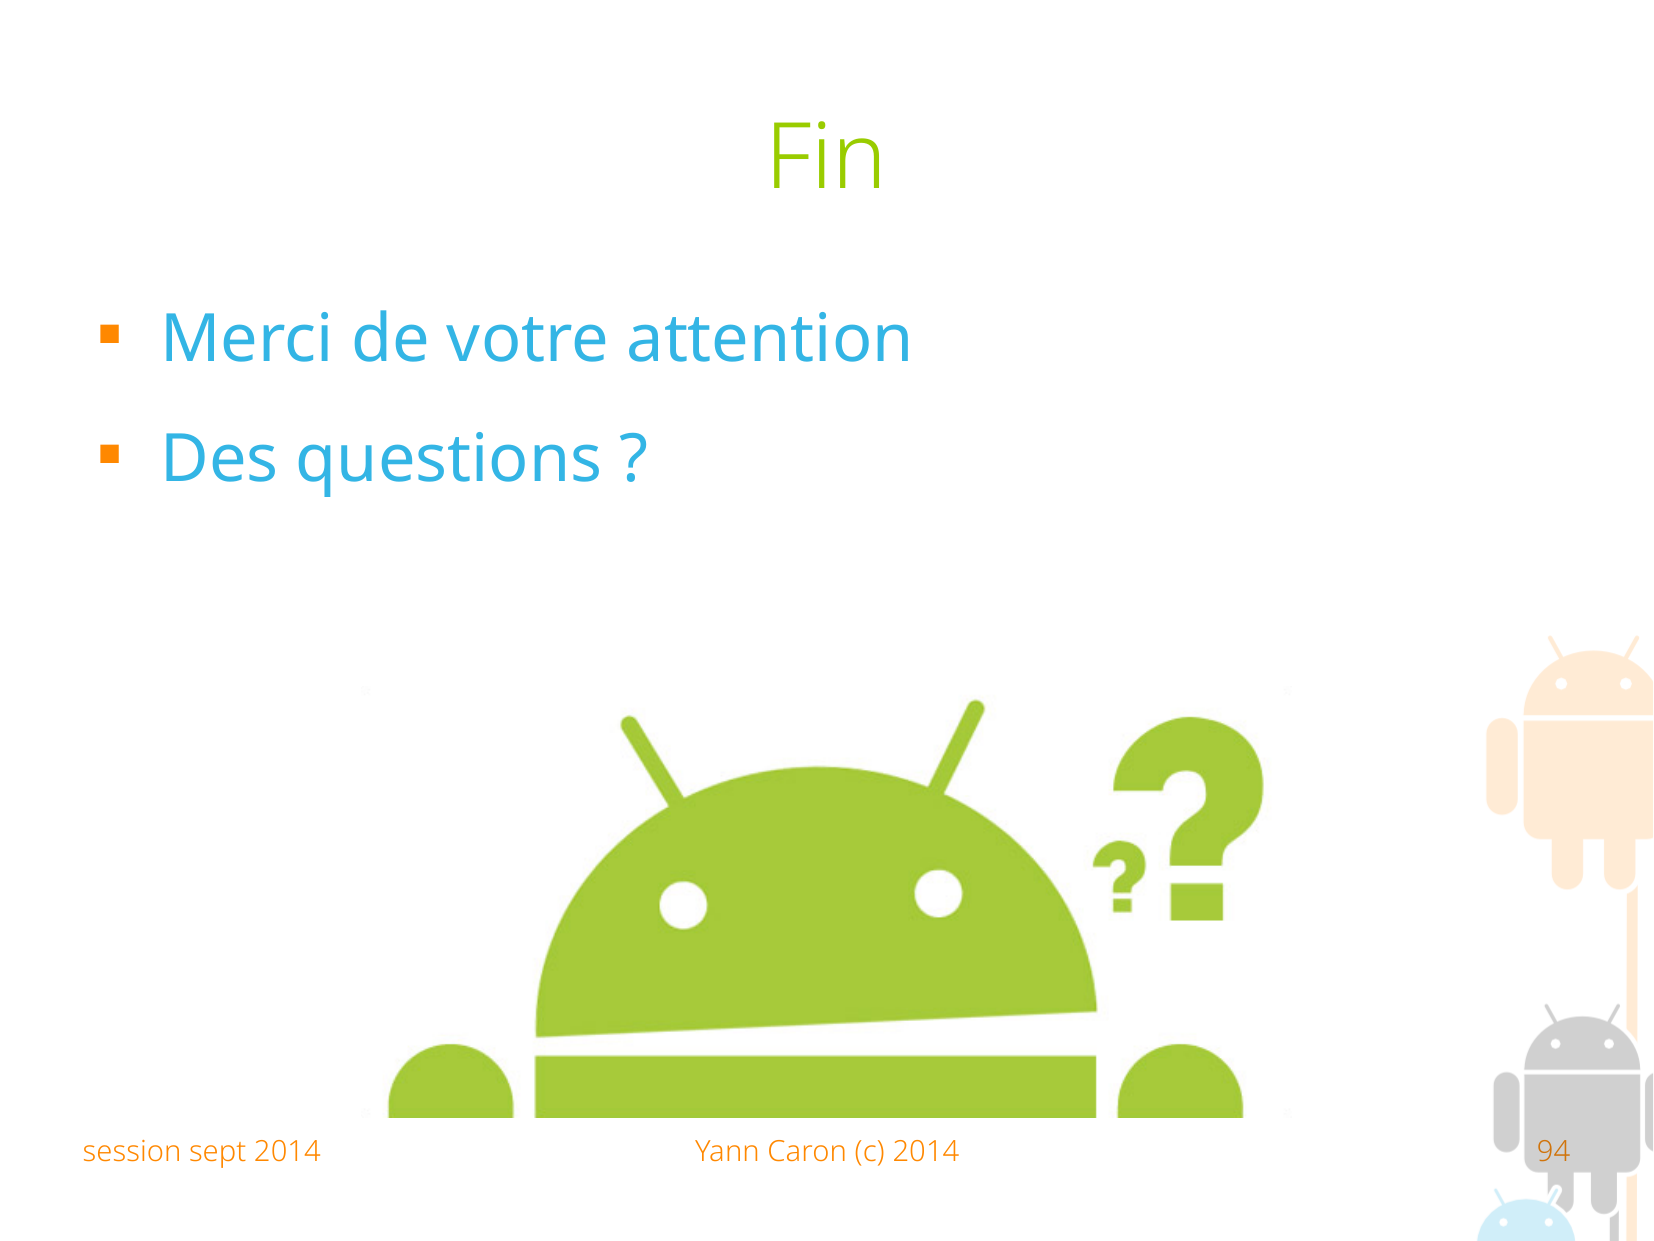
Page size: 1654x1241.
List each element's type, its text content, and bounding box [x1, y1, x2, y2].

picture [240, 423, 1654, 1241]
title Fin [82, 49, 1571, 257]
list Merci de votre attention Des questions ? [82, 290, 1571, 1010]
